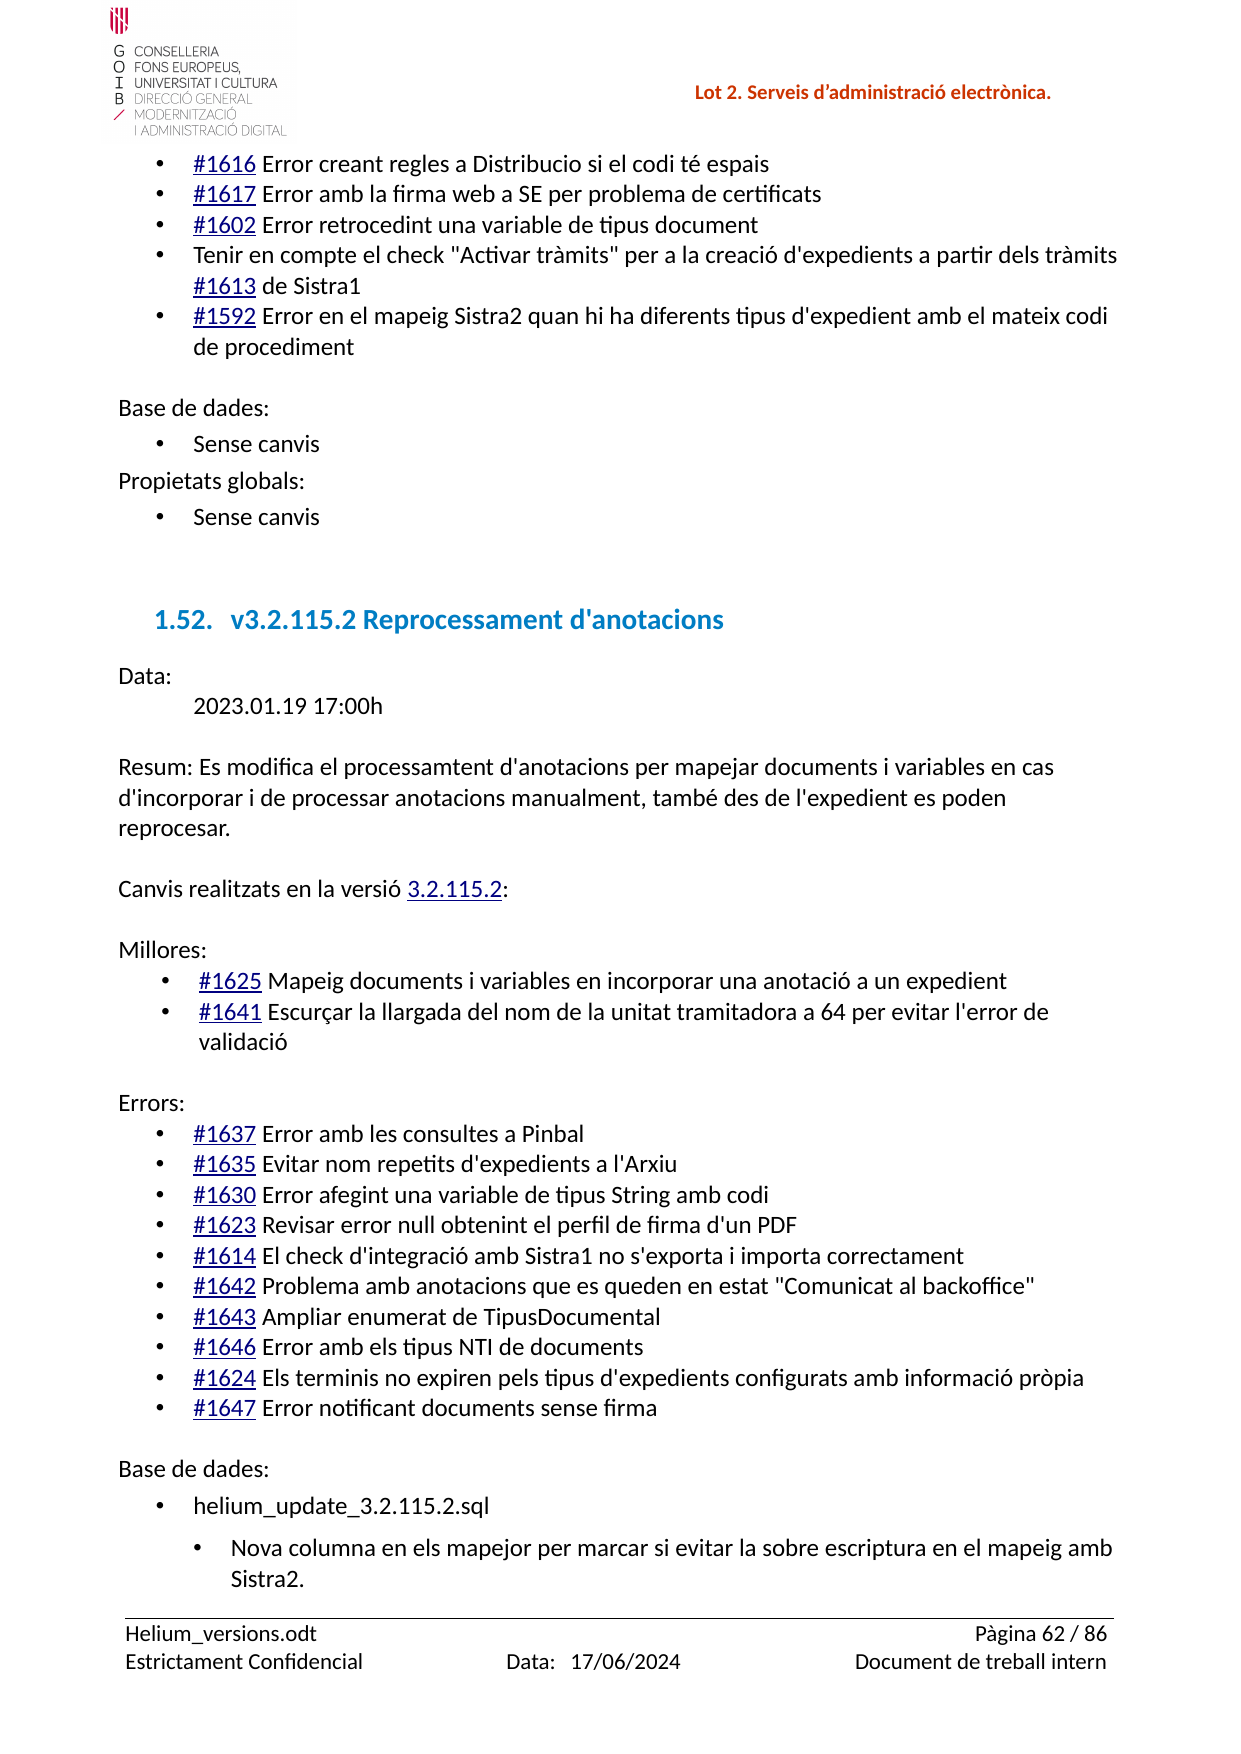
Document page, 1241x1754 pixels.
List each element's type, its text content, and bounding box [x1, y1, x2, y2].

list #1624 Els terminis no expiren pels tipus d'expedients configurats amb informació pròpia [156, 1362, 1122, 1392]
text Base de dades: [118, 392, 1122, 422]
list #1614 El check d'integració amb Sistra1 no s'exporta i importa correctament [156, 1240, 1122, 1270]
list Sense canvis [156, 428, 1122, 459]
text 2023.01.19 17:00h [118, 691, 1122, 721]
text Base de dades: [118, 1453, 1122, 1484]
text Millores: [118, 935, 1122, 965]
list #1637 Error amb les consultes a Pinbal [156, 1118, 1122, 1148]
list #1630 Error afegint una variable de tipus String amb codi [156, 1179, 1122, 1209]
text Data: [118, 660, 1122, 691]
list #1616 Error creant regles a Distribucio si el codi té espais [156, 148, 1122, 178]
text Canvis realitzats en la versió 3.2.115.2: [118, 874, 1122, 904]
list #1625 Mapeig documents i variables en incorporar una anotació a un expedient [161, 965, 1122, 996]
list #1647 Error notificant documents sense firma [156, 1392, 1122, 1423]
text Resum: Es modifica el processamtent d'anotacions per mapejar documents i variables en cas d'incorporar i de processar anotacions manualment, també des de l'expedient es poden reprocesar. [118, 752, 1122, 843]
list #1641 Escurçar la llargada del nom de la unitat tramitadora a 64 per evitar l'error de validació [161, 996, 1122, 1057]
list #1602 Error retrocedint una variable de tipus document [156, 209, 1122, 239]
list Tenir en compte el check "Activar tràmits" per a la creació d'expedients a partir dels tràmits #1613 de Sistra1 [156, 239, 1122, 300]
list #1646 Error amb els tipus NTI de documents [156, 1331, 1122, 1362]
list #1643 Ampliar enumerat de TipusDocumental [156, 1301, 1122, 1331]
list helium_update_3.2.115.2.sql [156, 1490, 1122, 1521]
picture [100, 0, 297, 144]
list #1617 Error amb la firma web a SE per problema de certificats [156, 178, 1122, 209]
list Sense canvis [156, 501, 1122, 532]
list #1635 Evitar nom repetits d'expedients a l'Arxiu [156, 1148, 1122, 1179]
text Errors: [118, 1087, 1122, 1118]
subtitle v3.2.115.2 Reprocessament d'anotacions [153, 601, 1122, 636]
list Nova columna en els mapejor per marcar si evitar la sobre escriptura en el mapeig amb Sistra2. [193, 1532, 1122, 1593]
list #1623 Revisar error null obtenint el perfil de firma d'un PDF [156, 1209, 1122, 1240]
list #1642 Problema amb anotacions que es queden en estat "Comunicat al backoffice" [156, 1270, 1122, 1301]
list #1592 Error en el mapeig Sistra2 quan hi ha diferents tipus d'expedient amb el mateix codi de procediment [156, 300, 1122, 361]
text Propietats globals: [118, 465, 1122, 495]
